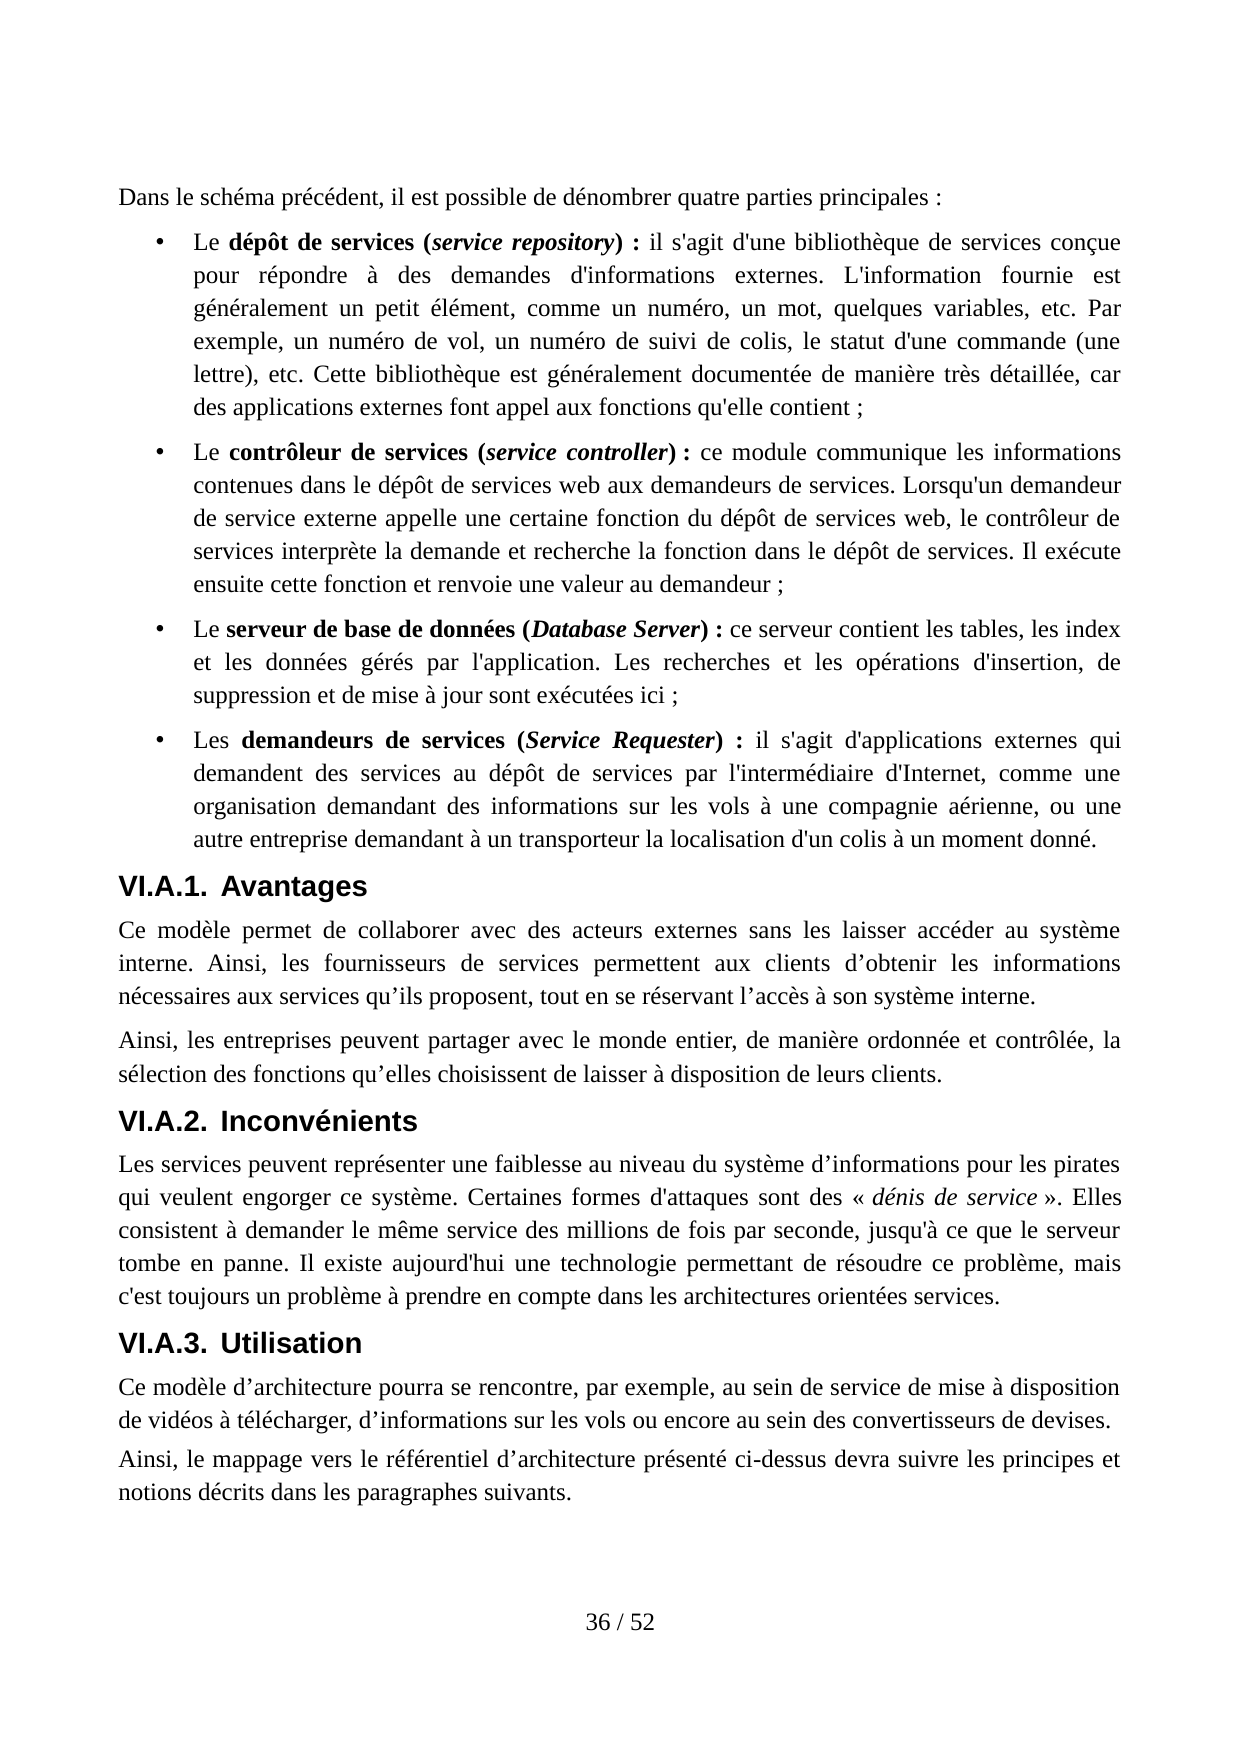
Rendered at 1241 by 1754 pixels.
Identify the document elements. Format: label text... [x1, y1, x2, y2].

list Le dépôt de services (service repository) : il s'agit d'une bibliothèque de services conçue pour répondre à des demandes d'informations externes. L'information fournie est généralement un petit élément, comme un numéro, un mot, quelques variables, etc. Par exemple, un numéro de vol, un numéro de suivi de colis, le statut d'une commande (une lettre), etc. Cette bibliothèque est généralement documentée de manière très détaillée, car des applications externes font appel aux fonctions qu'elle contient ; [156, 227, 1122, 421]
subtitle Utilisation [118, 1326, 1122, 1360]
text Ainsi, les entreprises peuvent partager avec le monde entier, de manière ordonnée et contrôlée, la sélection des fonctions qu’elles choisissent de laisser à disposition de leurs clients. [118, 1026, 1122, 1087]
text Ce modèle d’architecture pourra se rencontre, par exemple, au sein de service de mise à disposition de vidéos à télécharger, d’informations sur les vols ou encore au sein des convertisseurs de devises. [118, 1372, 1122, 1433]
text Ce modèle permet de collaborer avec des acteurs externes sans les laisser accéder au système interne. Ainsi, les fournisseurs de services permettent aux clients d’obtenir les informations nécessaires aux services qu’ils proposent, tout en se réservant l’accès à son système interne. [118, 915, 1122, 1009]
list Le contrôleur de services (service controller) : ce module communique les informations contenues dans le dépôt de services web aux demandeurs de services. Lorsqu'un demandeur de service externe appelle une certaine fonction du dépôt de services web, le contrôleur de services interprète la demande et recherche la fonction dans le dépôt de services. Il exécute ensuite cette fonction et renvoie une valeur au demandeur ; [156, 437, 1122, 598]
subtitle Avantages [118, 869, 1122, 903]
text Les services peuvent représenter une faiblesse au niveau du système d’informations pour les pirates qui veulent engorger ce système. Certaines formes d'attaques sont des « dénis de service ». Elles consistent à demander le même service des millions de fois par seconde, jusqu'à ce que le serveur tombe en panne. Il existe aujourd'hui une technologie permettant de résoudre ce problème, mais c'est toujours un problème à prendre en compte dans les architectures orientées services. [118, 1149, 1122, 1310]
subtitle Inconvénients [118, 1103, 1122, 1137]
text Dans le schéma précédent, il est possible de dénombrer quatre parties principales : [118, 182, 1122, 211]
list Le serveur de base de données (Database Server) : ce serveur contient les tables, les index et les données gérés par l'application. Les recherches et les opérations d'insertion, de suppression et de mise à jour sont exécutées ici ; [156, 614, 1122, 709]
text Ainsi, le mappage vers le référentiel d’architecture présenté ci-dessus devra suivre les principes et notions décrits dans les paragraphes suivants. [118, 1444, 1122, 1506]
list Les demandeurs de services (Service Requester) : il s'agit d'applications externes qui demandent des services au dépôt de services par l'intermédiaire d'Internet, comme une organisation demandant des informations sur les vols à une compagnie aérienne, ou une autre entreprise demandant à un transporteur la localisation d'un colis à un moment donné. [156, 725, 1122, 853]
